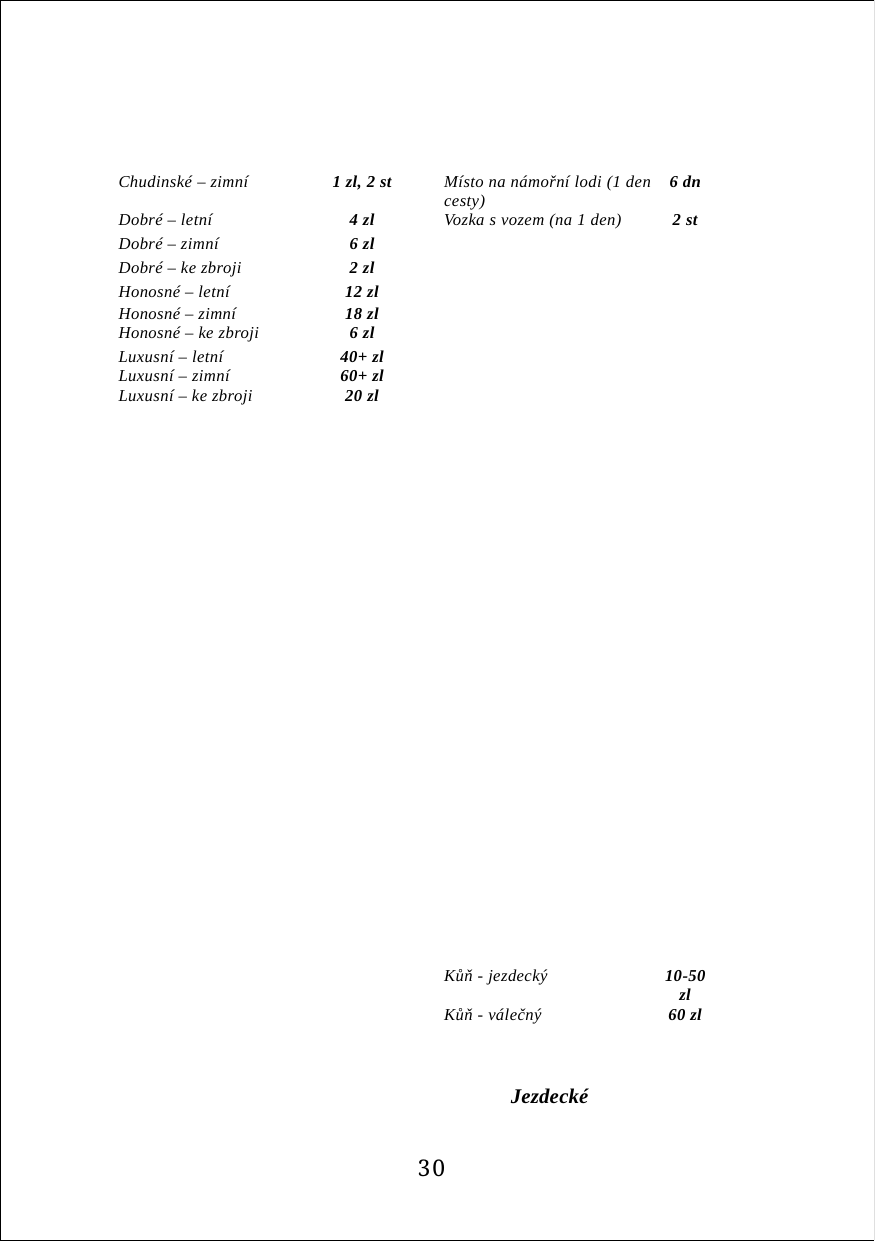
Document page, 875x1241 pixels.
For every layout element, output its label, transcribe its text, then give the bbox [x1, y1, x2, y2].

table_cell [118, 664, 331, 683]
table_cell [444, 889, 657, 908]
table_cell [434, 644, 444, 663]
table_cell [118, 822, 331, 846]
table_cell [434, 366, 444, 385]
table_cell [715, 846, 756, 865]
table_cell [331, 625, 394, 644]
table_cell [395, 1024, 434, 1043]
table_cell [715, 323, 756, 347]
table_cell Honosné – zimní [118, 304, 331, 323]
table_cell [657, 889, 714, 908]
table_cell [715, 549, 756, 568]
table_cell Vozka s vozem (na 1 den) [444, 210, 657, 234]
table_cell [434, 822, 444, 846]
table_cell [395, 750, 434, 774]
table_cell [657, 549, 714, 568]
table_cell [715, 683, 756, 702]
table_cell [657, 385, 714, 409]
table_cell [444, 606, 657, 625]
table_cell [331, 683, 394, 702]
table_cell [118, 750, 331, 774]
table_cell [444, 385, 657, 409]
table_cell [118, 409, 331, 428]
table_cell [118, 429, 331, 448]
table_cell [395, 529, 434, 548]
table_cell [395, 282, 434, 304]
table_cell [395, 822, 434, 846]
table_cell [395, 865, 434, 889]
table_cell [331, 846, 394, 865]
table_cell Honosné – ke zbroji [118, 323, 331, 347]
table_cell [657, 846, 714, 865]
table_cell [395, 928, 434, 947]
table_cell [395, 625, 434, 644]
table_cell [434, 258, 444, 282]
table_cell [657, 726, 714, 750]
table_cell 4 zl [331, 210, 394, 234]
table_cell [395, 429, 434, 448]
table_cell [715, 1004, 756, 1023]
table_cell [715, 702, 756, 726]
table_cell [715, 347, 756, 366]
table_cell [657, 865, 714, 889]
table_cell [331, 587, 394, 606]
table_cell [331, 798, 394, 822]
table_cell [395, 606, 434, 625]
table_cell [395, 258, 434, 282]
table_cell [395, 726, 434, 750]
table_cell [434, 347, 444, 366]
table_cell [434, 448, 444, 467]
table_cell [444, 625, 657, 644]
table_cell [715, 304, 756, 323]
table_cell 6 zl [331, 234, 394, 258]
table_cell 2 zl [331, 258, 394, 282]
table_cell Jezdecké [444, 1043, 657, 1108]
table_cell [331, 1024, 394, 1043]
table_cell [444, 529, 657, 548]
table_cell [118, 865, 331, 889]
table_cell [715, 664, 756, 683]
table_cell [434, 486, 444, 510]
table_cell [715, 448, 756, 467]
table_cell [331, 467, 394, 486]
table_cell [444, 258, 657, 282]
table_cell [434, 234, 444, 258]
table_cell [331, 448, 394, 467]
table_cell [715, 966, 756, 1004]
table_cell [715, 529, 756, 548]
table_cell [715, 510, 756, 529]
table_cell [715, 385, 756, 409]
table_cell [395, 774, 434, 798]
table_cell [444, 587, 657, 606]
table_cell [331, 889, 394, 908]
table_cell [444, 928, 657, 947]
table_cell [434, 846, 444, 865]
table_cell [657, 323, 714, 347]
table_cell [444, 664, 657, 683]
table_cell [118, 702, 331, 726]
table_cell 40+ zl [331, 347, 394, 366]
table_cell [657, 409, 714, 428]
table_cell 6 dn [657, 172, 714, 210]
table_cell [434, 323, 444, 347]
table_cell Luxusní – letní [118, 347, 331, 366]
table_cell [657, 366, 714, 385]
table_cell [657, 282, 714, 304]
table_cell [444, 1024, 657, 1043]
table_cell [434, 625, 444, 644]
table_cell [715, 947, 756, 966]
table_cell [657, 774, 714, 798]
table_cell [715, 928, 756, 947]
table_cell Luxusní – ke zbroji [118, 385, 331, 409]
table_cell 2 st [657, 210, 714, 234]
table_cell [395, 486, 434, 510]
table_cell [434, 587, 444, 606]
table_cell [434, 928, 444, 947]
table_cell [657, 1024, 714, 1043]
table_cell [657, 683, 714, 702]
table_cell [444, 366, 657, 385]
table_cell [395, 889, 434, 908]
table_cell [444, 304, 657, 323]
table_cell [331, 774, 394, 798]
table_cell [657, 625, 714, 644]
table_cell [657, 822, 714, 846]
table_cell [434, 909, 444, 928]
table_cell [118, 510, 331, 529]
table_cell [118, 644, 331, 663]
table_cell [331, 549, 394, 568]
table_cell [715, 467, 756, 486]
table_cell [715, 409, 756, 428]
table_cell Luxusní – zimní [118, 366, 331, 385]
table_cell [444, 568, 657, 587]
table_cell [395, 385, 434, 409]
table_cell [715, 366, 756, 385]
table_cell [444, 323, 657, 347]
table_cell [715, 909, 756, 928]
table_cell [444, 549, 657, 568]
table_cell [715, 750, 756, 774]
table_cell [331, 865, 394, 889]
table_cell [118, 448, 331, 467]
table_cell [444, 486, 657, 510]
table_cell [395, 846, 434, 865]
table_cell [331, 726, 394, 750]
table_cell [395, 448, 434, 467]
table_cell [444, 798, 657, 822]
table_cell [118, 683, 331, 702]
table_cell [715, 822, 756, 846]
table_cell [657, 467, 714, 486]
table_cell [118, 966, 331, 1004]
table_cell [444, 429, 657, 448]
table_cell [118, 1043, 331, 1108]
table_cell [395, 234, 434, 258]
table_cell [657, 1043, 714, 1108]
table_cell [444, 510, 657, 529]
table_cell [444, 347, 657, 366]
table_cell [444, 409, 657, 428]
table_cell [395, 323, 434, 347]
table_cell [715, 587, 756, 606]
table_cell [715, 568, 756, 587]
table_cell [715, 1043, 756, 1108]
table_cell [434, 172, 444, 210]
table_cell [395, 409, 434, 428]
table_cell [118, 587, 331, 606]
table_cell [444, 750, 657, 774]
table_cell [715, 1024, 756, 1043]
table_cell [715, 486, 756, 510]
table_cell [434, 1043, 444, 1108]
table_cell [444, 774, 657, 798]
table_cell [715, 865, 756, 889]
table_cell [395, 587, 434, 606]
table_cell [715, 625, 756, 644]
table_cell 6 zl [331, 323, 394, 347]
table_cell [331, 966, 394, 1004]
table_cell [657, 234, 714, 258]
table_cell [434, 865, 444, 889]
table_cell [657, 664, 714, 683]
table_cell [395, 366, 434, 385]
table_cell [434, 947, 444, 966]
table_cell [434, 726, 444, 750]
table_cell [118, 549, 331, 568]
table_cell [395, 467, 434, 486]
table_cell [395, 683, 434, 702]
table_cell [444, 846, 657, 865]
table_cell [118, 467, 331, 486]
table_cell [657, 347, 714, 366]
table_cell [118, 928, 331, 947]
table_cell [444, 947, 657, 966]
table_cell [395, 1004, 434, 1023]
table_cell [434, 568, 444, 587]
table_cell 10-50 zl [657, 966, 714, 1004]
table_cell [395, 1043, 434, 1108]
table_cell Místo na námořní lodi (1 den cesty) [444, 172, 657, 210]
table_cell 1 zl, 2 st [331, 172, 394, 210]
table_cell [118, 947, 331, 966]
table_cell Honosné – letní [118, 282, 331, 304]
table_cell [331, 486, 394, 510]
table_cell [715, 258, 756, 282]
table_cell [395, 549, 434, 568]
table_cell Chudinské – zimní [118, 172, 331, 210]
table_cell [331, 909, 394, 928]
table_cell [715, 282, 756, 304]
table_cell [395, 347, 434, 366]
table_cell [118, 909, 331, 928]
table_cell [118, 1004, 331, 1023]
table_cell [331, 529, 394, 548]
table_cell [434, 683, 444, 702]
table_cell [657, 448, 714, 467]
table_cell [434, 304, 444, 323]
table_cell 60 zl [657, 1004, 714, 1023]
table_cell [657, 529, 714, 548]
table_cell [444, 909, 657, 928]
table_cell [715, 798, 756, 822]
table_cell [331, 1043, 394, 1108]
table_cell Dobré – zimní [118, 234, 331, 258]
table_cell [715, 606, 756, 625]
table_cell [657, 928, 714, 947]
table_cell [331, 429, 394, 448]
table_cell [331, 702, 394, 726]
table_cell [657, 702, 714, 726]
table_cell [395, 568, 434, 587]
table_cell [657, 606, 714, 625]
table_cell [434, 774, 444, 798]
table_cell [715, 172, 756, 210]
table_cell [444, 683, 657, 702]
table_cell Kůň - jezdecký [444, 966, 657, 1004]
table_cell [331, 750, 394, 774]
table_cell [434, 889, 444, 908]
table_cell [434, 1024, 444, 1043]
table_cell [395, 172, 434, 210]
table_cell [395, 210, 434, 234]
table_cell [434, 210, 444, 234]
table_cell [434, 750, 444, 774]
table_cell [118, 1024, 331, 1043]
table_cell [395, 966, 434, 1004]
table_cell [395, 702, 434, 726]
table_cell [444, 726, 657, 750]
table_cell [118, 726, 331, 750]
table_cell [715, 889, 756, 908]
table_cell [434, 549, 444, 568]
table_cell [657, 587, 714, 606]
table_cell [331, 1004, 394, 1023]
table_cell [118, 846, 331, 865]
table_cell [715, 234, 756, 258]
table_cell Dobré – letní [118, 210, 331, 234]
table_cell [444, 467, 657, 486]
table_cell [444, 865, 657, 889]
table_cell [434, 510, 444, 529]
table_cell [331, 947, 394, 966]
table_cell [118, 798, 331, 822]
table_cell [715, 210, 756, 234]
table_cell [395, 947, 434, 966]
table_cell [444, 234, 657, 258]
table_cell 18 zl [331, 304, 394, 323]
table_cell 20 zl [331, 385, 394, 409]
table_cell [657, 798, 714, 822]
table_cell [331, 510, 394, 529]
table_cell [444, 702, 657, 726]
table_cell [715, 726, 756, 750]
table_cell [657, 429, 714, 448]
table_cell [395, 644, 434, 663]
table_cell [118, 606, 331, 625]
table_cell [118, 774, 331, 798]
table_cell 12 zl [331, 282, 394, 304]
table_cell [331, 568, 394, 587]
table_cell [444, 644, 657, 663]
table_cell [331, 822, 394, 846]
table_cell [657, 304, 714, 323]
table_cell [434, 282, 444, 304]
table_cell [657, 486, 714, 510]
table_cell [434, 702, 444, 726]
table_cell Kůň - válečný [444, 1004, 657, 1023]
table_cell [715, 644, 756, 663]
table_cell [657, 909, 714, 928]
table_cell [331, 664, 394, 683]
table_cell [331, 606, 394, 625]
table_cell [395, 510, 434, 529]
table_cell [657, 947, 714, 966]
table_cell [118, 889, 331, 908]
table_cell 60+ zl [331, 366, 394, 385]
table_cell [657, 644, 714, 663]
table_cell [657, 750, 714, 774]
table_cell [657, 510, 714, 529]
table_cell [434, 798, 444, 822]
table_cell [331, 928, 394, 947]
table_cell [444, 822, 657, 846]
table_cell [434, 385, 444, 409]
table_cell [395, 664, 434, 683]
table_cell [118, 486, 331, 510]
table_cell [118, 625, 331, 644]
table_cell [434, 966, 444, 1004]
table_cell [444, 282, 657, 304]
table_cell [118, 529, 331, 548]
table_cell [331, 409, 394, 428]
table_cell [395, 798, 434, 822]
table_cell [657, 568, 714, 587]
table_cell [434, 529, 444, 548]
table_cell [444, 448, 657, 467]
table_cell [434, 606, 444, 625]
table_cell [434, 664, 444, 683]
table_cell [331, 644, 394, 663]
table_cell [118, 568, 331, 587]
table_cell [715, 774, 756, 798]
table_cell [434, 409, 444, 428]
table_cell Dobré – ke zbroji [118, 258, 331, 282]
table_cell [395, 909, 434, 928]
table_cell [434, 467, 444, 486]
table_cell [434, 429, 444, 448]
table_cell [657, 258, 714, 282]
table_cell [715, 429, 756, 448]
table_cell [395, 304, 434, 323]
table_cell [434, 1004, 444, 1023]
